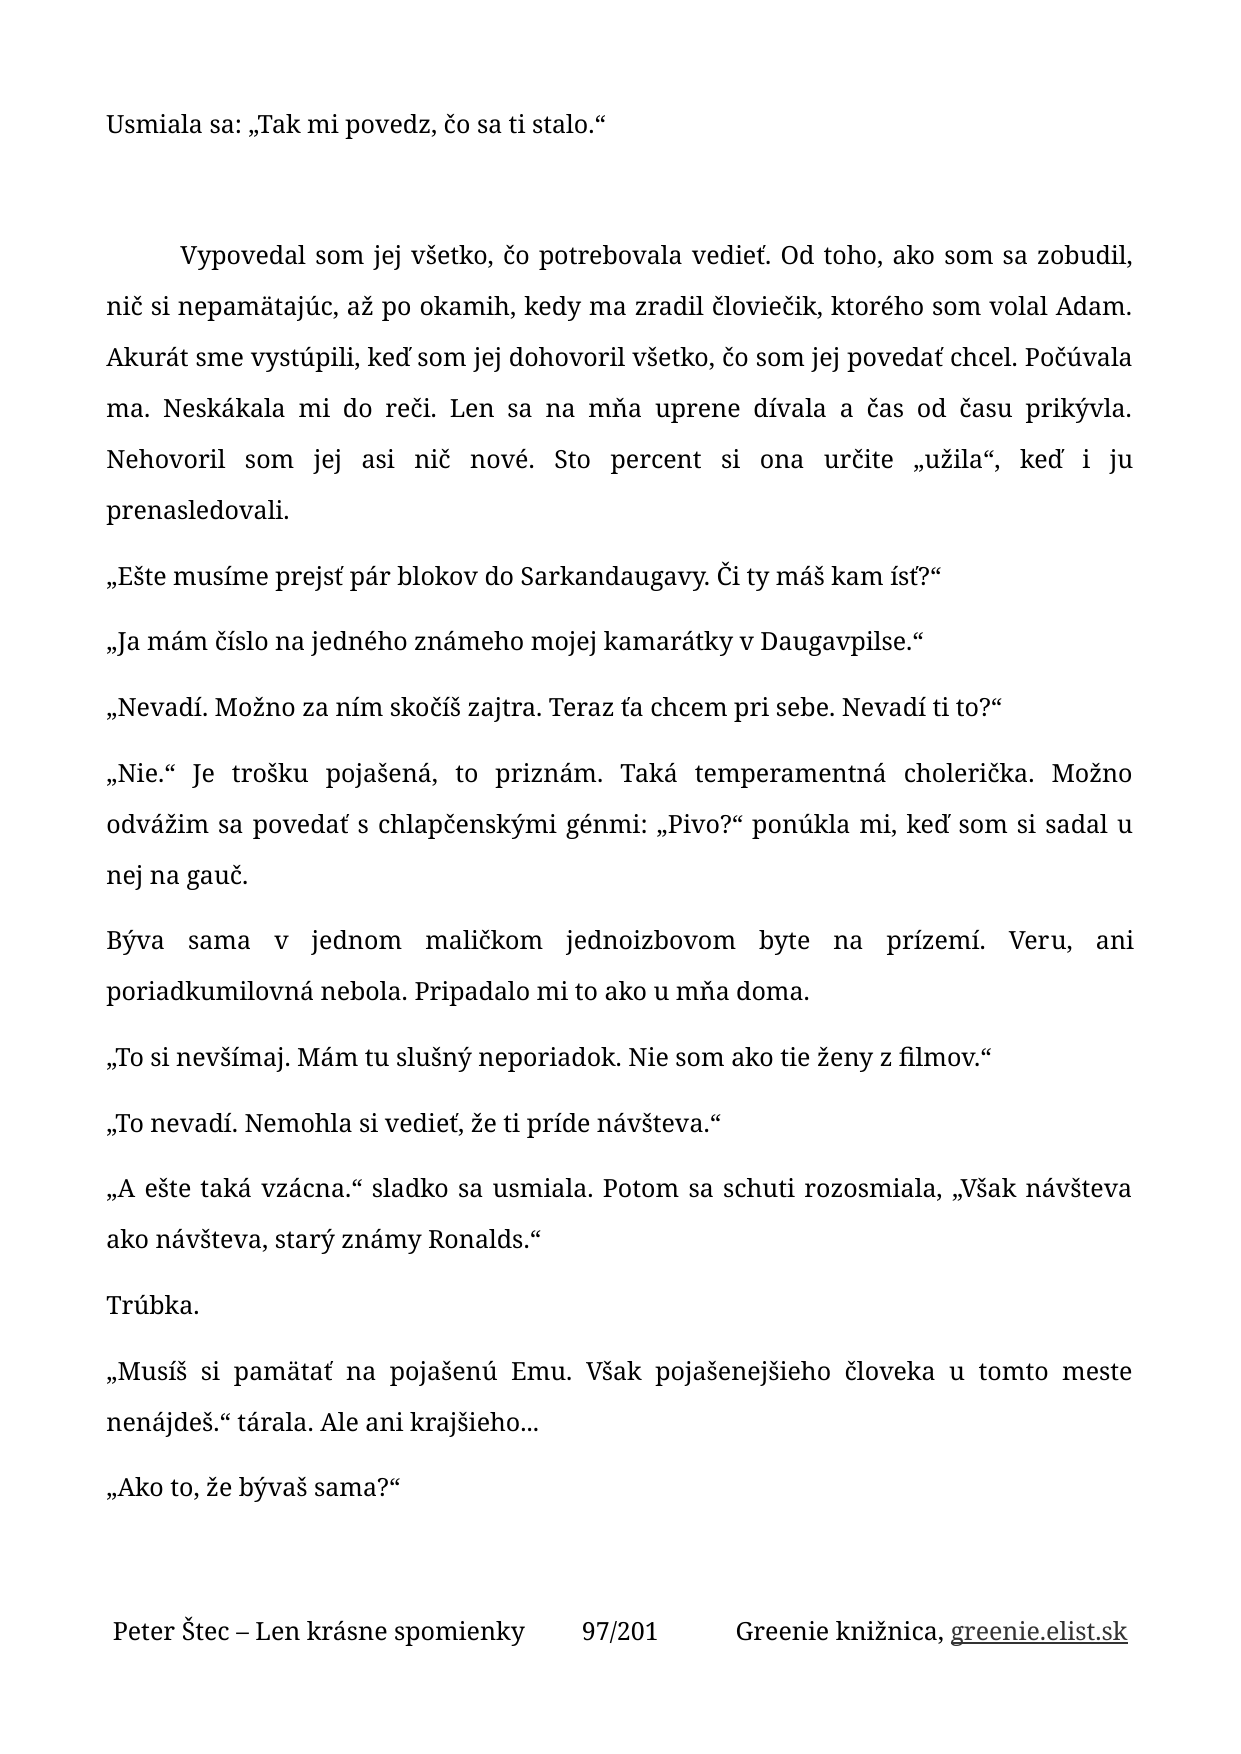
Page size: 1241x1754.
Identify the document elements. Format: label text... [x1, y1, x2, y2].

text Usmiala sa: „Tak mi povedz, čo sa ti stalo.“ [106, 106, 1134, 140]
text „Ja mám číslo na jedného známeho mojej kamarátky v Daugavpilse.“ [106, 624, 1134, 658]
text „To si nevšímaj. Mám tu slušný neporiadok. Nie som ako tie ženy z filmov.“ [106, 1039, 1134, 1074]
text „Ešte musíme prejsť pár blokov do Sarkandaugavy. Či ty máš kam ísť?“ [106, 558, 1134, 592]
text „A ešte taká vzácna.“ sladko sa usmiala. Potom sa schuti rozosmiala, „Však návšteva ako návšteva, starý známy Ronalds.“ [106, 1171, 1134, 1256]
text Trúbka. [106, 1287, 1134, 1322]
text „Nevadí. Možno za ním skočíš zajtra. Teraz ťa chcem pri sebe. Nevadí ti to?“ [106, 689, 1134, 724]
text Býva sama v jednom maličkom jednoizbovom byte na prízemí. Veru, ani poriadkumilovná nebola. Pripadalo mi to ako u mňa doma. [106, 923, 1134, 1008]
text „Musíš si pamätať na pojašenú Emu. Však pojašenejšieho človeka u tomto meste nenájdeš.“ tárala. Ale ani krajšieho... [106, 1353, 1134, 1438]
text Vypovedal som jej všetko, čo potrebovala vedieť. Od toho, ako som sa zobudil, nič si nepamätajúc, až po okamih, kedy ma zradil človiečik, ktorého som volal Adam. Akurát sme vystúpili, keď som jej dohovoril všetko, čo som jej povedať chcel. Počúvala ma. Neskákala mi do reči. Len sa na mňa uprene dívala a čas od času prikývla. Nehovoril som jej asi nič nové. Sto percent si ona určite „užila“, keď i ju prenasledovali. [106, 237, 1134, 527]
text „To nevadí. Nemohla si vedieť, že ti príde návšteva.“ [106, 1105, 1134, 1139]
text „Nie.“ Je trošku pojašená, to priznám. Taká temperamentná cholerička. Možno odvážim sa povedať s chlapčenskými génmi: „Pivo?“ ponúkla mi, keď som si sadal u nej na gauč. [106, 755, 1134, 891]
text „Ako to, že bývaš sama?“ [106, 1470, 1134, 1504]
